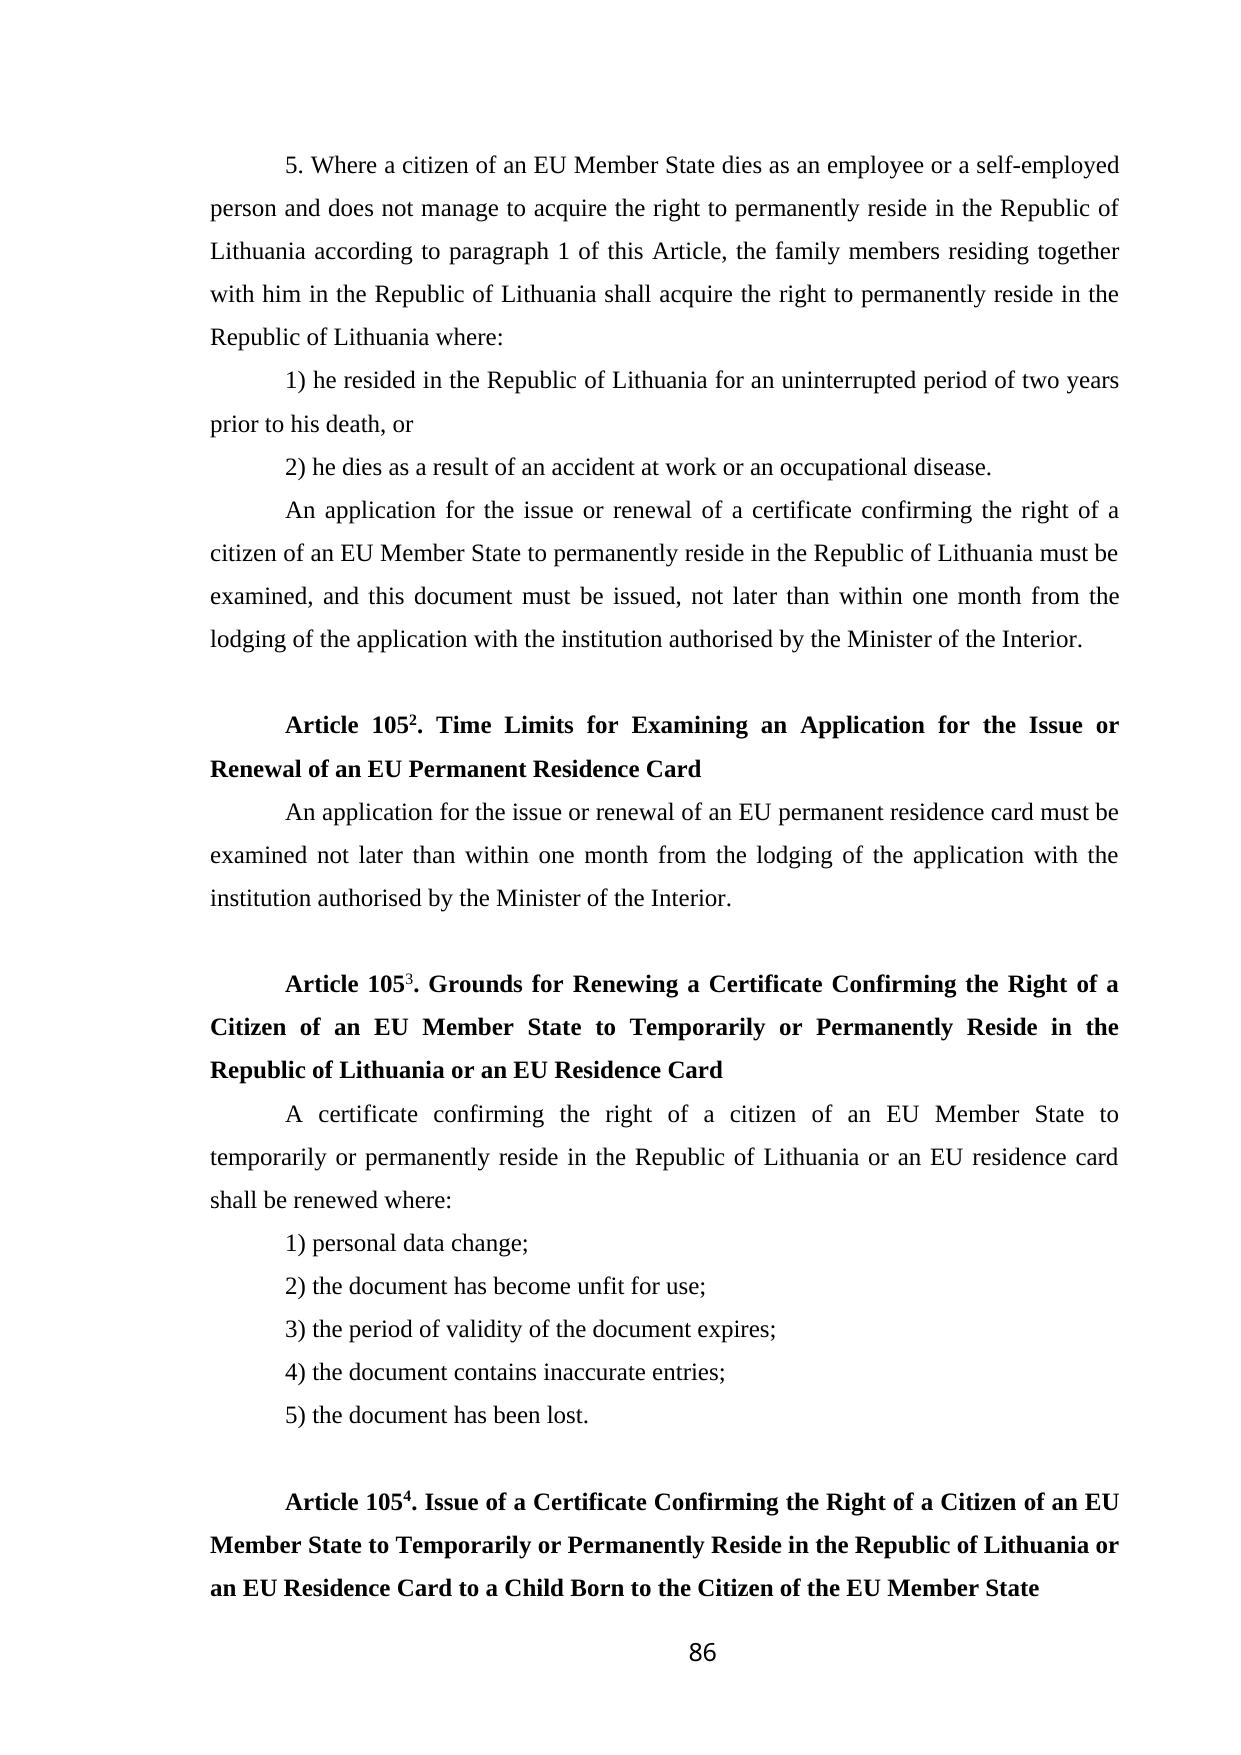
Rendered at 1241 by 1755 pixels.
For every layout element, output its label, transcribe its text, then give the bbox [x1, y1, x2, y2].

text 4) the document contains inaccurate entries; [210, 1357, 1120, 1386]
text An application for the issue or renewal of a certificate confirming the right of a citizen of an EU Member State to permanently reside in the Republic of Lithuania must be examined, and this document must be issued, not later than within one month from the lodging of the application with the institution authorised by the Minister of the Interior. [210, 495, 1120, 653]
text 5. Where a citizen of an EU Member State dies as an employee or a self-employed person and does not manage to acquire the right to permanently reside in the Republic of Lithuania according to paragraph 1 of this Article, the family members residing together with him in the Republic of Lithuania shall acquire the right to permanently reside in the Republic of Lithuania where: [210, 150, 1120, 351]
text 1) he resided in the Republic of Lithuania for an uninterrupted period of two years prior to his death, or [210, 366, 1120, 437]
text A certificate confirming the right of a citizen of an EU Member State to temporarily or permanently reside in the Republic of Lithuania or an EU residence card shall be renewed where: [210, 1099, 1120, 1214]
text An application for the issue or renewal of an EU permanent residence card must be examined not later than within one month from the lodging of the application with the institution authorised by the Minister of the Interior. [210, 797, 1120, 912]
text 2) the document has become unfit for use; [210, 1271, 1120, 1300]
text Article 1054. Issue of a Certificate Confirming the Right of a Citizen of an EU Member State to Temporarily or Permanently Reside in the Republic of Lithuania or an EU Residence Card to a Child Born to the Citizen of the EU Member State [210, 1487, 1120, 1602]
text 3) the period of validity of the document expires; [210, 1314, 1120, 1343]
text Article 1052. Time Limits for Examining an Application for the Issue or Renewal of an EU Permanent Residence Card [210, 711, 1120, 782]
text 2) he dies as a result of an accident at work or an occupational disease. [210, 452, 1120, 481]
text 5) the document has been lost. [210, 1401, 1120, 1429]
text Article 1053. Grounds for Renewing a Certificate Confirming the Right of a Citizen of an EU Member State to Temporarily or Permanently Reside in the Republic of Lithuania or an EU Residence Card [210, 969, 1120, 1084]
text 1) personal data change; [210, 1228, 1120, 1257]
